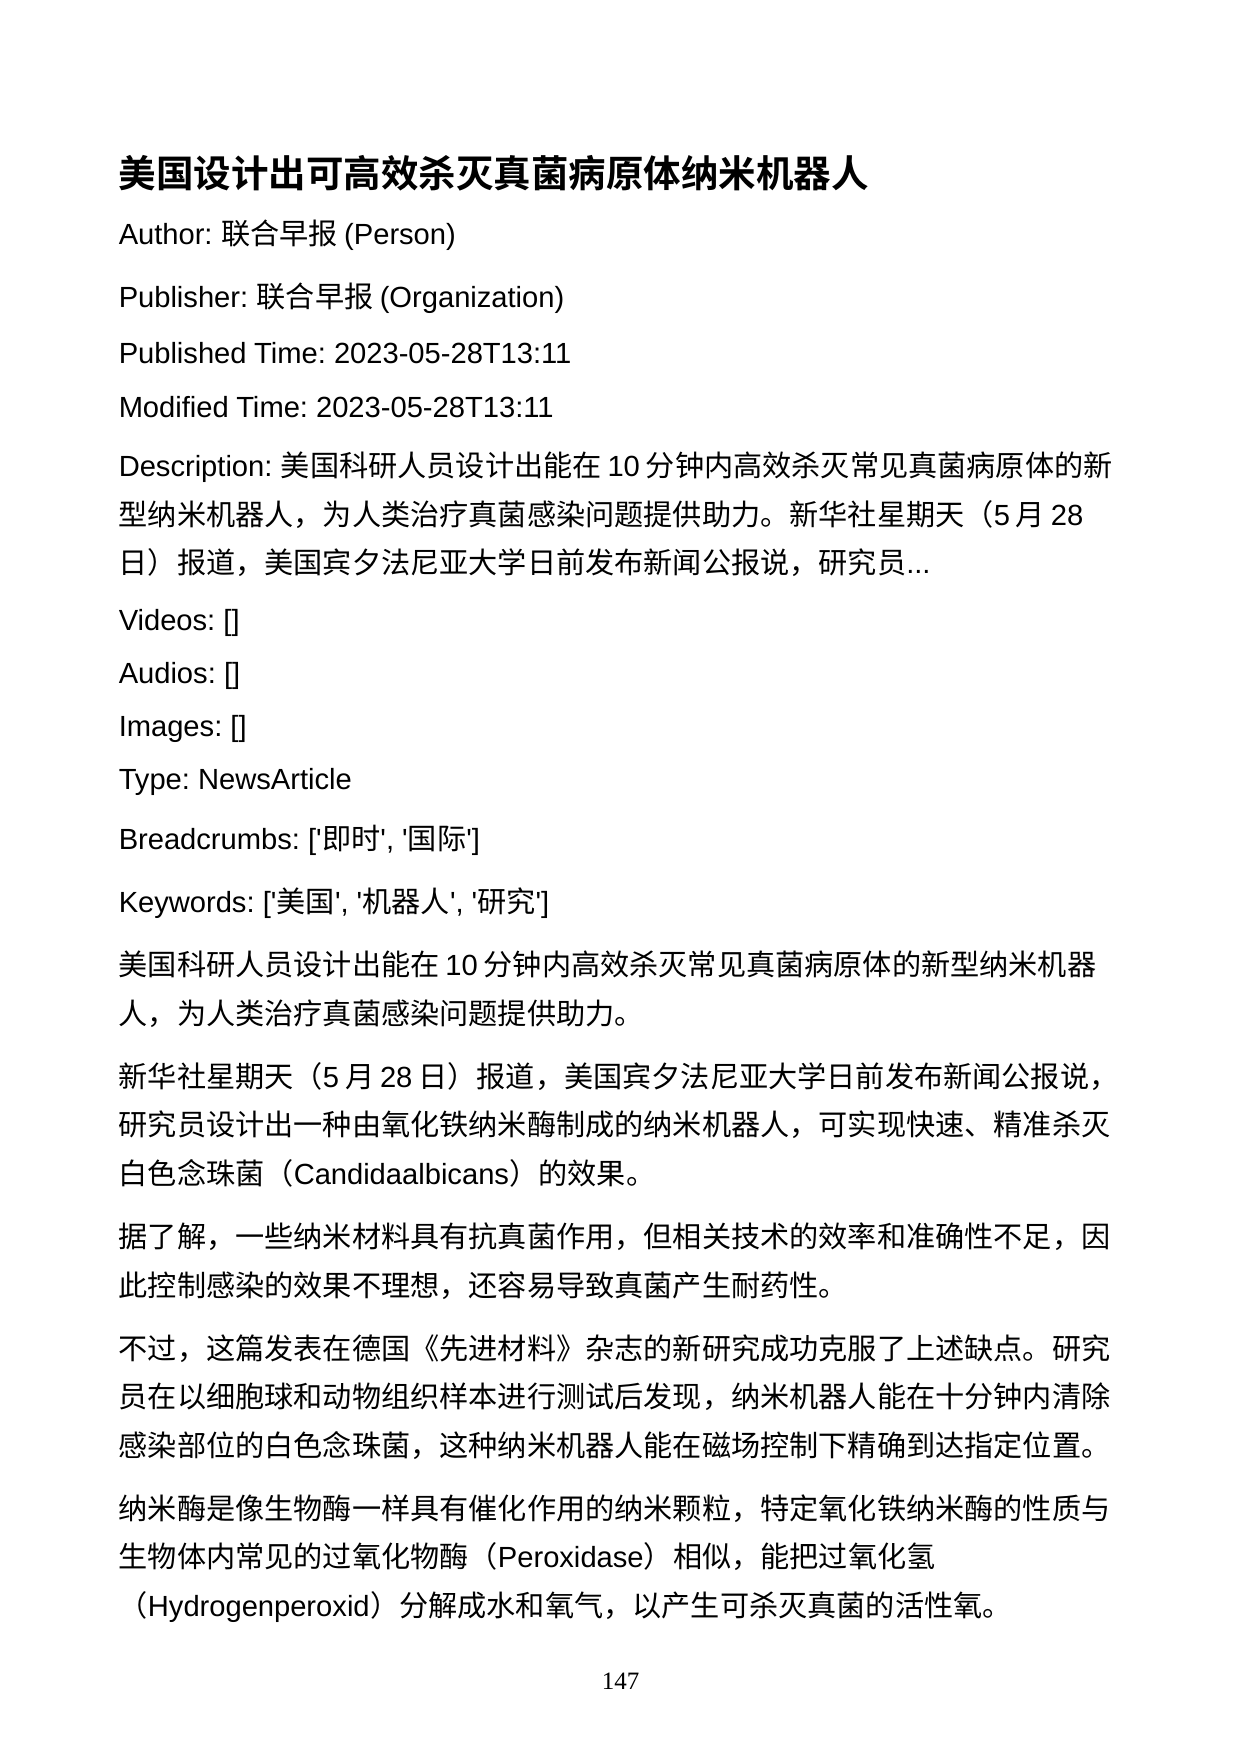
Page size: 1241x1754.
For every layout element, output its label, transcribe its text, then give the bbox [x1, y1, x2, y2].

text Published Time: 2023-05-28T13:11 [118, 337, 1122, 370]
text Modified Time: 2023-05-28T13:11 [118, 390, 1122, 423]
text Publisher: 联合早报 (Organization) [118, 273, 1122, 316]
text Author: 联合早报 (Person) [118, 210, 1122, 253]
text 新华社星期天（5月28日）报道，美国宾夕法尼亚大学日前发布新闻公报说，研究员设计出一种由氧化铁纳米酶制成的纳米机器人，可实现快速、精准杀灭白色念珠菌（Candidaalbicans）的效果。 [118, 1053, 1122, 1193]
text Images: [] [118, 709, 1122, 743]
text 不过，这篇发表在德国《先进材料》杂志的新研究成功克服了上述缺点。研究员在以细胞球和动物组织样本进行测试后发现，纳米机器人能在十分钟内清除感染部位的白色念珠菌，这种纳米机器人能在磁场控制下精确到达指定位置。 [118, 1325, 1122, 1465]
text Keywords: ['美国', '机器人', '研究'] [118, 879, 1122, 921]
text 纳米酶是像生物酶一样具有催化作用的纳米颗粒，特定氧化铁纳米酶的性质与生物体内常见的过氧化物酶（Peroxidase）相似，能把过氧化氢（Hydrogenperoxid）分解成水和氧气，以产生可杀灭真菌的活性氧。 [118, 1486, 1122, 1625]
text Description: 美国科研人员设计出能在10分钟内高效杀灭常见真菌病原体的新型纳米机器人，为人类治疗真菌感染问题提供助力。新华社星期天（5月28日）报道，美国宾夕法尼亚大学日前发布新闻公报说，研究员... [118, 443, 1122, 582]
text 美国科研人员设计出能在10分钟内高效杀灭常见真菌病原体的新型纳米机器人，为人类治疗真菌感染问题提供助力。 [118, 942, 1122, 1033]
text Breadcrumbs: ['即时', '国际'] [118, 816, 1122, 858]
text Type: NewsArticle [118, 762, 1122, 796]
text 据了解，一些纳米材料具有抗真菌作用，但相关技术的效率和准确性不足，因此控制感染的效果不理想，还容易导致真菌产生耐药性。 [118, 1214, 1122, 1304]
text Videos: [] [118, 603, 1122, 637]
text Audios: [] [118, 656, 1122, 690]
subtitle 美国设计出可高效杀灭真菌病原体纳米机器人 [118, 143, 1122, 198]
